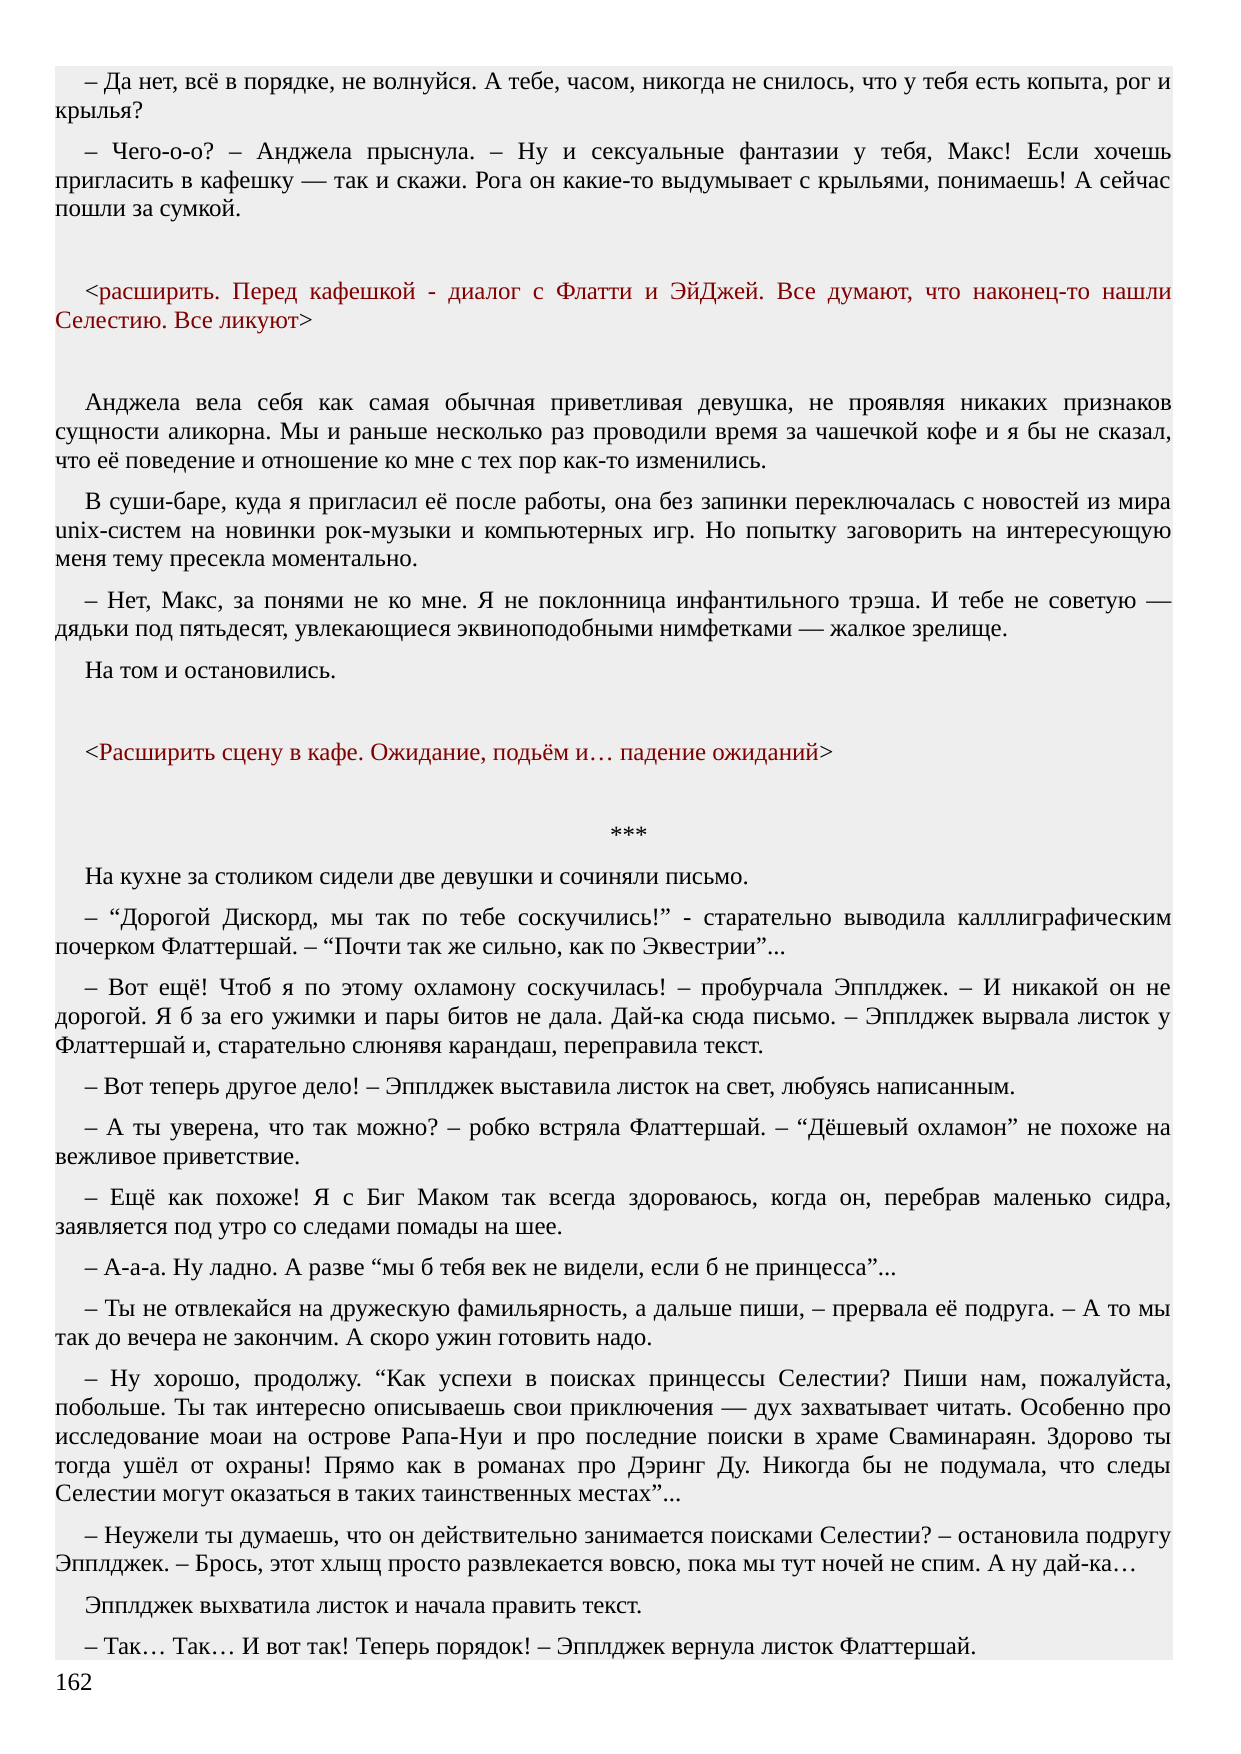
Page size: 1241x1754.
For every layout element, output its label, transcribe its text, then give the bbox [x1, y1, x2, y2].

text <Расширить сцену в кафе. Ожидание, подьём и… падение ожиданий> [55, 737, 1173, 766]
text – Неужели ты думаешь, что он действительно занимается поисками Селестии? – остановила подругу Эпплджек. – Брось, этот хлыщ просто развлекается вовсю, пока мы тут ночей не спим. А ну дай-ка… [55, 1520, 1173, 1577]
text – “Дорогой Дискорд, мы так по тебе соскучились!” - старательно выводила калллиграфическим почерком Флаттершай. – “Почти так же сильно, как по Эквестрии”... [55, 902, 1173, 960]
text На том и остановились. [55, 655, 1173, 683]
text – А-а-а. Ну ладно. А разве “мы б тебя век не видели, если б не принцесса”... [55, 1252, 1173, 1281]
text – Вот теперь другое дело! – Эпплджек выставила листок на свет, любуясь написанным. [55, 1071, 1173, 1100]
text – Чего-о-о? – Анджела прыснула. – Ну и сексуальные фантазии у тебя, Макс! Если хочешь пригласить в кафешку — так и скажи. Рога он какие-то выдумывает с крыльями, понимаешь! А сейчас пошли за сумкой. [55, 136, 1173, 222]
text – Ещё как похоже! Я с Биг Маком так всегда здороваюсь, когда он, перебрав маленько сидра, заявляется под утро со следами помады на шее. [55, 1182, 1173, 1240]
text В суши-баре, куда я пригласил её после работы, она без запинки переключалась с новостей из мира unix-систем на новинки рок-музыки и компьютерных игр. Но попытку заговорить на интересующую меня тему пресекла моментально. [55, 486, 1173, 572]
text Анджела вела себя как самая обычная приветливая девушка, не проявляя никаких признаков сущности аликорна. Мы и раньше несколько раз проводили время за чашечкой кофе и я бы не сказал, что её поведение и отношение ко мне с тех пор как-то изменились. [55, 387, 1173, 473]
text На кухне за столиком сидели две девушки и сочиняли письмо. [55, 861, 1173, 890]
text <расширить. Перед кафешкой - диалог с Флатти и ЭйДжей. Все думают, что наконец-то нашли Селестию. Все ликуют> [55, 276, 1173, 333]
text Эпплджек выхватила листок и начала править текст. [55, 1590, 1173, 1618]
text – Да нет, всё в порядке, не волнуйся. А тебе, часом, никогда не снилось, что у тебя есть копыта, рог и крылья? [55, 66, 1173, 123]
text – Вот ещё! Чтоб я по этому охламону соскучилась! – пробурчала Эпплджек. – И никакой он не дорогой. Я б за его ужимки и пары битов не дала. Дай-ка сюда письмо. – Эпплджек вырвала листок у Флаттершай и, старательно слюнявя карандаш, переправила текст. [55, 972, 1173, 1058]
text – Ну хорошо, продолжу. “Как успехи в поисках принцессы Селестии? Пиши нам, пожалуйста, побольше. Ты так интересно описываешь свои приключения — дух захватывает читать. Особенно про исследование моаи на острове Рапа-Нуи и про последние поиски в храме Сваминараян. Здорово ты тогда ушёл от охраны! Прямо как в романах про Дэринг Ду. Никогда бы не подумала, что следы Селестии могут оказаться в таких таинственных местах”... [55, 1363, 1173, 1507]
text – Ты не отвлекайся на дружескую фамильярность, а дальше пиши, – прервала её подруга. – А то мы так до вечера не закончим. А скоро ужин готовить надо. [55, 1293, 1173, 1351]
text – Так… Так… И вот так! Теперь порядок! – Эпплджек вернула листок Флаттершай. [55, 1631, 1173, 1660]
text *** [55, 820, 1173, 848]
text – А ты уверена, что так можно? – робко встряла Флаттершай. – “Дёшевый охламон” не похоже на вежливое приветствие. [55, 1112, 1173, 1170]
text – Нет, Макс, за понями не ко мне. Я не поклонница инфантильного трэша. И тебе не советую — дядьки под пятьдесят, увлекающиеся эквиноподобными нимфетками — жалкое зрелище. [55, 585, 1173, 642]
